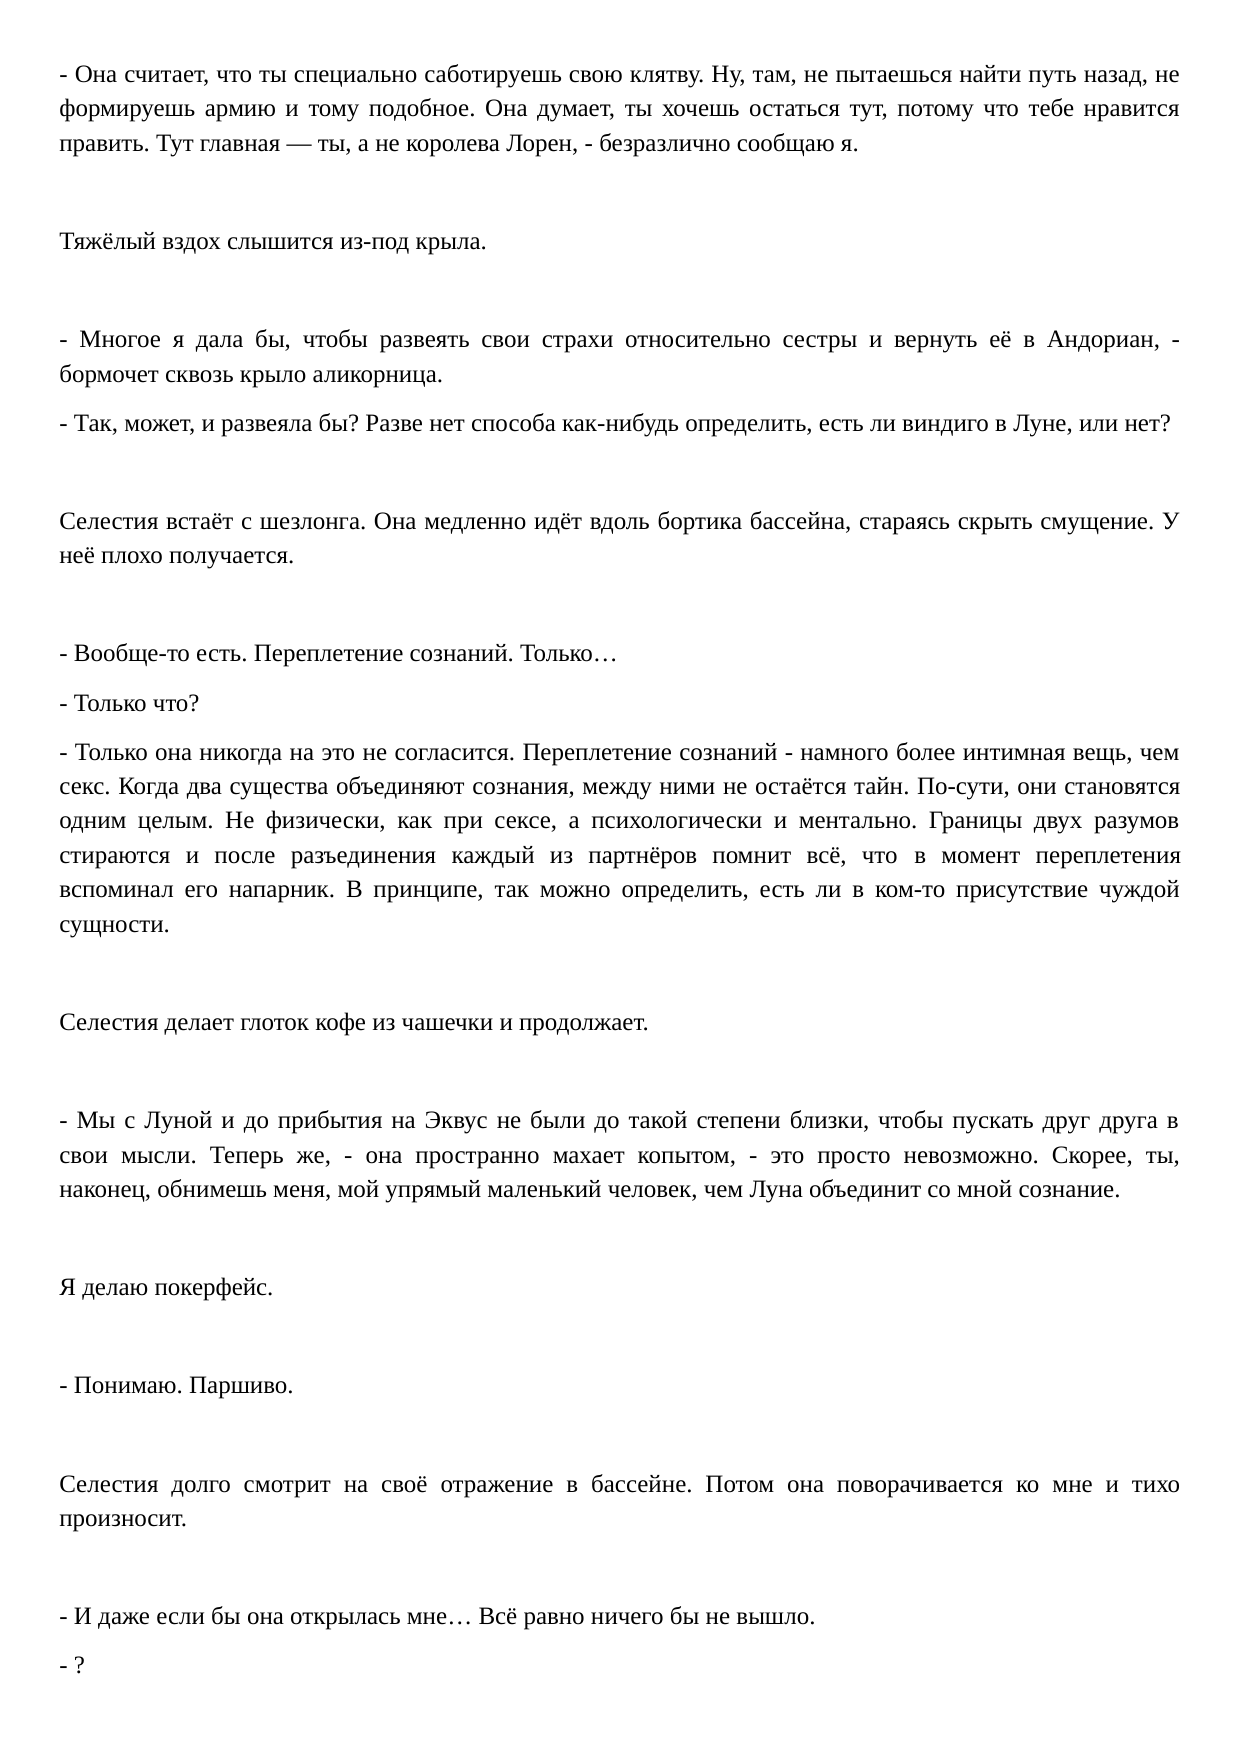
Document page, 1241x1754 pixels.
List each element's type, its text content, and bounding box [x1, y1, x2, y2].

text - Мы с Луной и до прибытия на Эквус не были до такой степени близки, чтобы пускать друг друга в свои мысли. Теперь же, - она пространно махает копытом, - это просто невозможно. Скорее, ты, наконец, обнимешь меня, мой упрямый маленький человек, чем Луна объединит со мной сознание. [59, 1105, 1181, 1203]
text - Только что? [59, 688, 1181, 716]
text - Она считает, что ты специально саботируешь свою клятву. Ну, там, не пытаешься найти путь назад, не формируешь армию и тому подобное. Она думает, ты хочешь остаться тут, потому что тебе нравится править. Тут главная — ты, а не королева Лорен, - безразлично сообщаю я. [59, 59, 1181, 157]
text - И даже если бы она открылась мне… Всё равно ничего бы не вышло. [59, 1601, 1181, 1630]
text Селестия делает глоток кофе из чашечки и продолжает. [59, 1007, 1181, 1036]
text - Вообще-то есть. Переплетение сознаний. Только… [59, 638, 1181, 667]
text - Только она никогда на это не согласится. Переплетение сознаний - намного более интимная вещь, чем секс. Когда два существа объединяют сознания, между ними не остаётся тайн. По-сути, они становятся одним целым. Не физически, как при сексе, а психологически и ментально. Границы двух разумов стираются и после разъединения каждый из партнёров помнит всё, что в момент переплетения вспоминал его напарник. В принципе, так можно определить, есть ли в ком-то присутствие чуждой сущности. [59, 737, 1181, 938]
text Тяжёлый вздох слышится из-под крыла. [59, 226, 1181, 255]
text - Многое я дала бы, чтобы развеять свои страхи относительно сестры и вернуть её в Андориан, - бормочет сквозь крыло аликорница. [59, 324, 1181, 387]
text Я делаю покерфейс. [59, 1272, 1181, 1301]
text Селестия встаёт с шезлонга. Она медленно идёт вдоль бортика бассейна, стараясь скрыть смущение. У неё плохо получается. [59, 506, 1181, 569]
text - Понимаю. Паршиво. [59, 1371, 1181, 1399]
text - ? [59, 1650, 1181, 1679]
text - Так, может, и развеяла бы? Разве нет способа как-нибудь определить, есть ли виндиго в Луне, или нет? [59, 408, 1181, 437]
text Селестия долго смотрит на своё отражение в бассейне. Потом она поворачивается ко мне и тихо произносит. [59, 1469, 1181, 1532]
